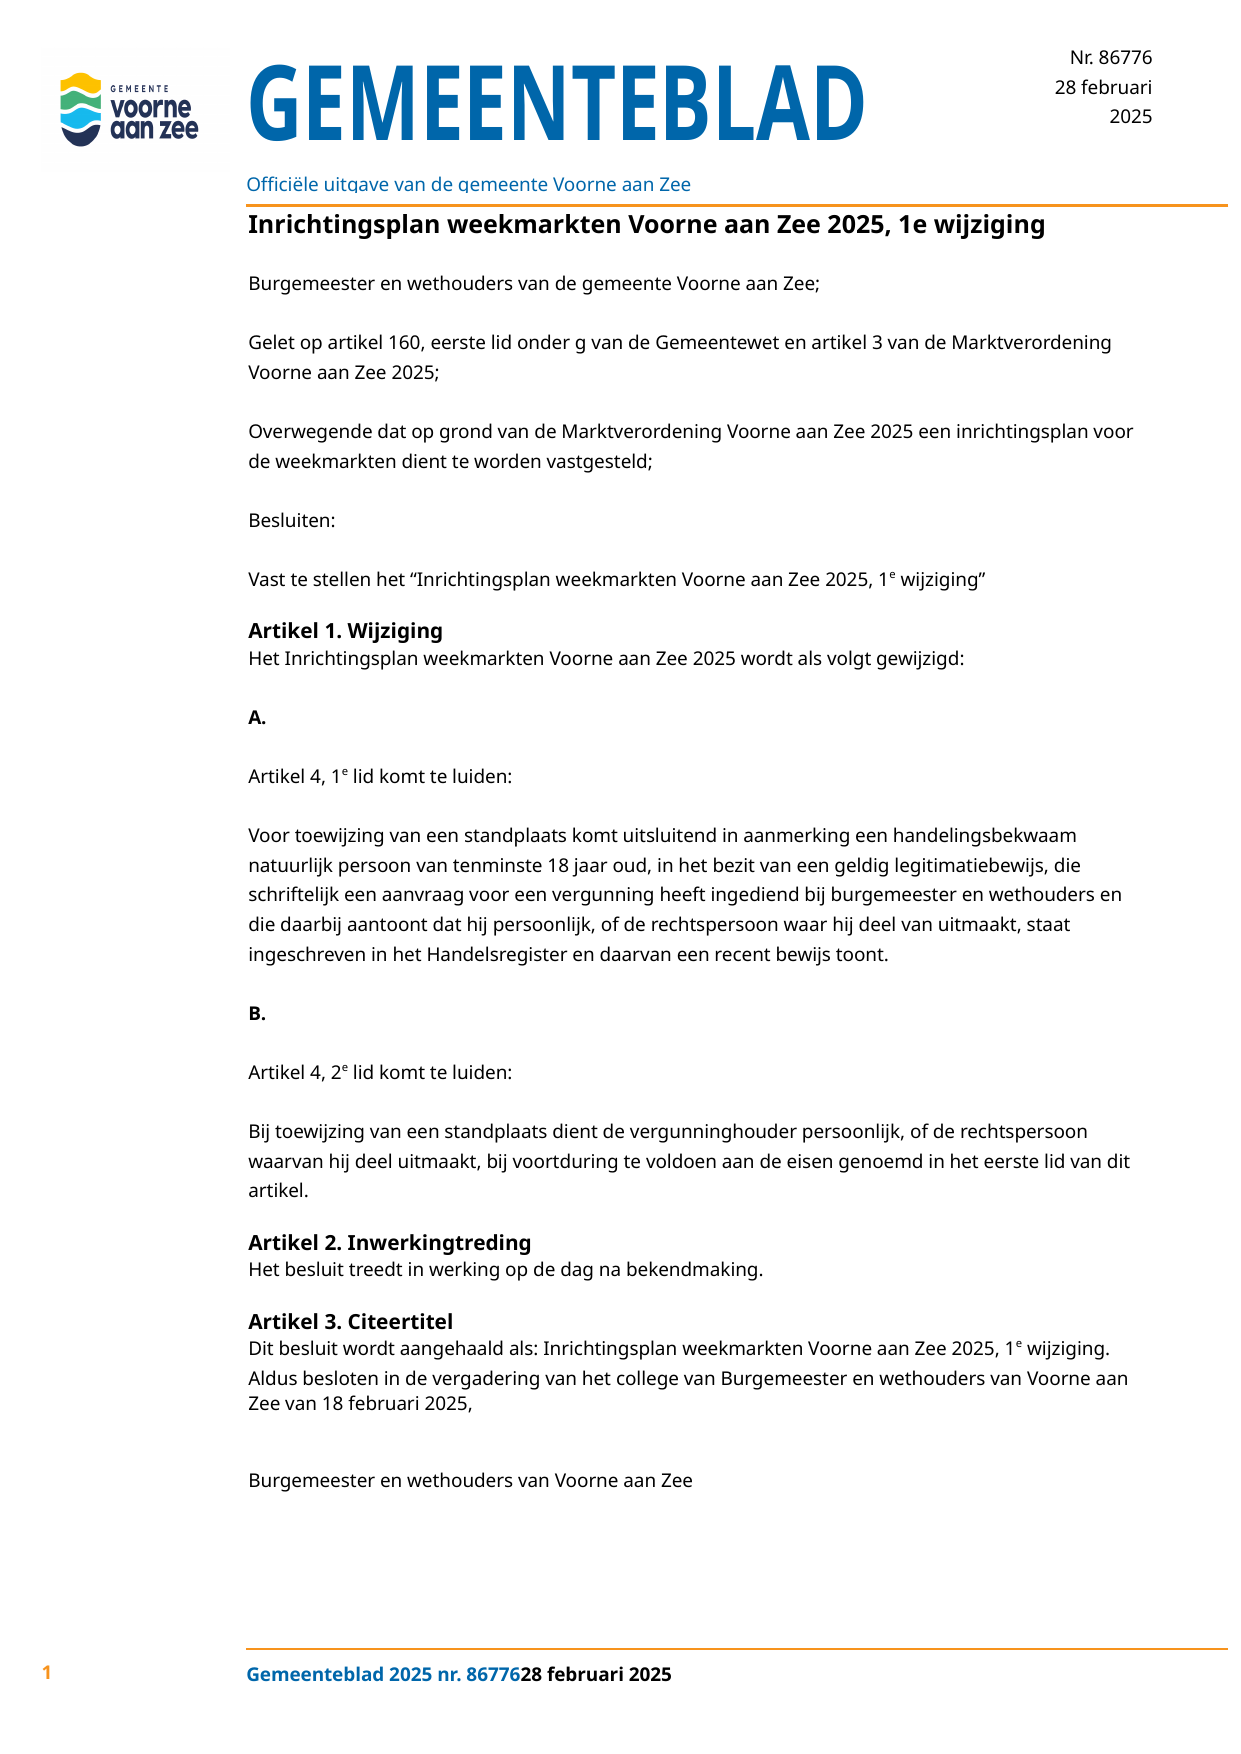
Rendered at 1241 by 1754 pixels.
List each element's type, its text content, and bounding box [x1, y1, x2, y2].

text Artikel 2. Inwerkingtreding [248, 1228, 1152, 1256]
text Inrichtingsplan weekmarkten Voorne aan Zee 2025, 1e wijziging [248, 207, 1152, 241]
picture [41, 47, 231, 172]
text Besluiten: [248, 507, 1152, 533]
text Artikel 4, 2e lid komt te luiden: [248, 1059, 1152, 1085]
text Voor toewijzing van een standplaats komt uitsluitend in aanmerking een handelingsbekwaam natuurlijk persoon van tenminste 18 jaar oud, in het bezit van een geldig legitimatiebewijs, die schriftelijk een aanvraag voor een vergunning heeft ingediend bij burgemeester en wethouders en die daarbij aantoont dat hij persoonlijk, of de rechtspersoon waar hij deel van uitmaakt, staat ingeschreven in het Handelsregister en daarvan een recent bewijs toont. [248, 822, 1152, 967]
text Gelet op artikel 160, eerste lid onder g van de Gemeentewet en artikel 3 van de Marktverordening Voorne aan Zee 2025; [248, 329, 1152, 385]
text Dit besluit wordt aangehaald als: Inrichtingsplan weekmarkten Voorne aan Zee 2025, 1e wijziging. [248, 1335, 1152, 1361]
text Vast te stellen het “Inrichtingsplan weekmarkten Voorne aan Zee 2025, 1e wijziging” [248, 566, 1152, 592]
text Artikel 1. Wijziging [248, 617, 1152, 645]
text Burgemeester en wethouders van de gemeente Voorne aan Zee; [248, 270, 1152, 296]
text Aldus besloten in de vergadering van het college van Burgemeester en wethouders van Voorne aan Zee van 18 februari 2025, [248, 1365, 1152, 1416]
text Artikel 3. Citeertitel [248, 1307, 1152, 1335]
text Het Inrichtingsplan weekmarkten Voorne aan Zee 2025 wordt als volgt gewijzigd: [248, 645, 1152, 671]
text Overwegende dat op grond van de Marktverordening Voorne aan Zee 2025 een inrichtingsplan voor de weekmarkten dient te worden vastgesteld; [248, 418, 1152, 473]
text Burgemeester en wethouders van Voorne aan Zee [248, 1468, 1152, 1493]
text B. [248, 1000, 1152, 1026]
text Bij toewijzing van een standplaats dient de vergunninghouder persoonlijk, of de rechtspersoon waarvan hij deel uitmaakt, bij voortduring te voldoen aan de eisen genoemd in het eerste lid van dit artikel. [248, 1118, 1152, 1203]
text A. [248, 704, 1152, 730]
text Artikel 4, 1e lid komt te luiden: [248, 763, 1152, 789]
text Het besluit treedt in werking op de dag na bekendmaking. [248, 1256, 1152, 1282]
